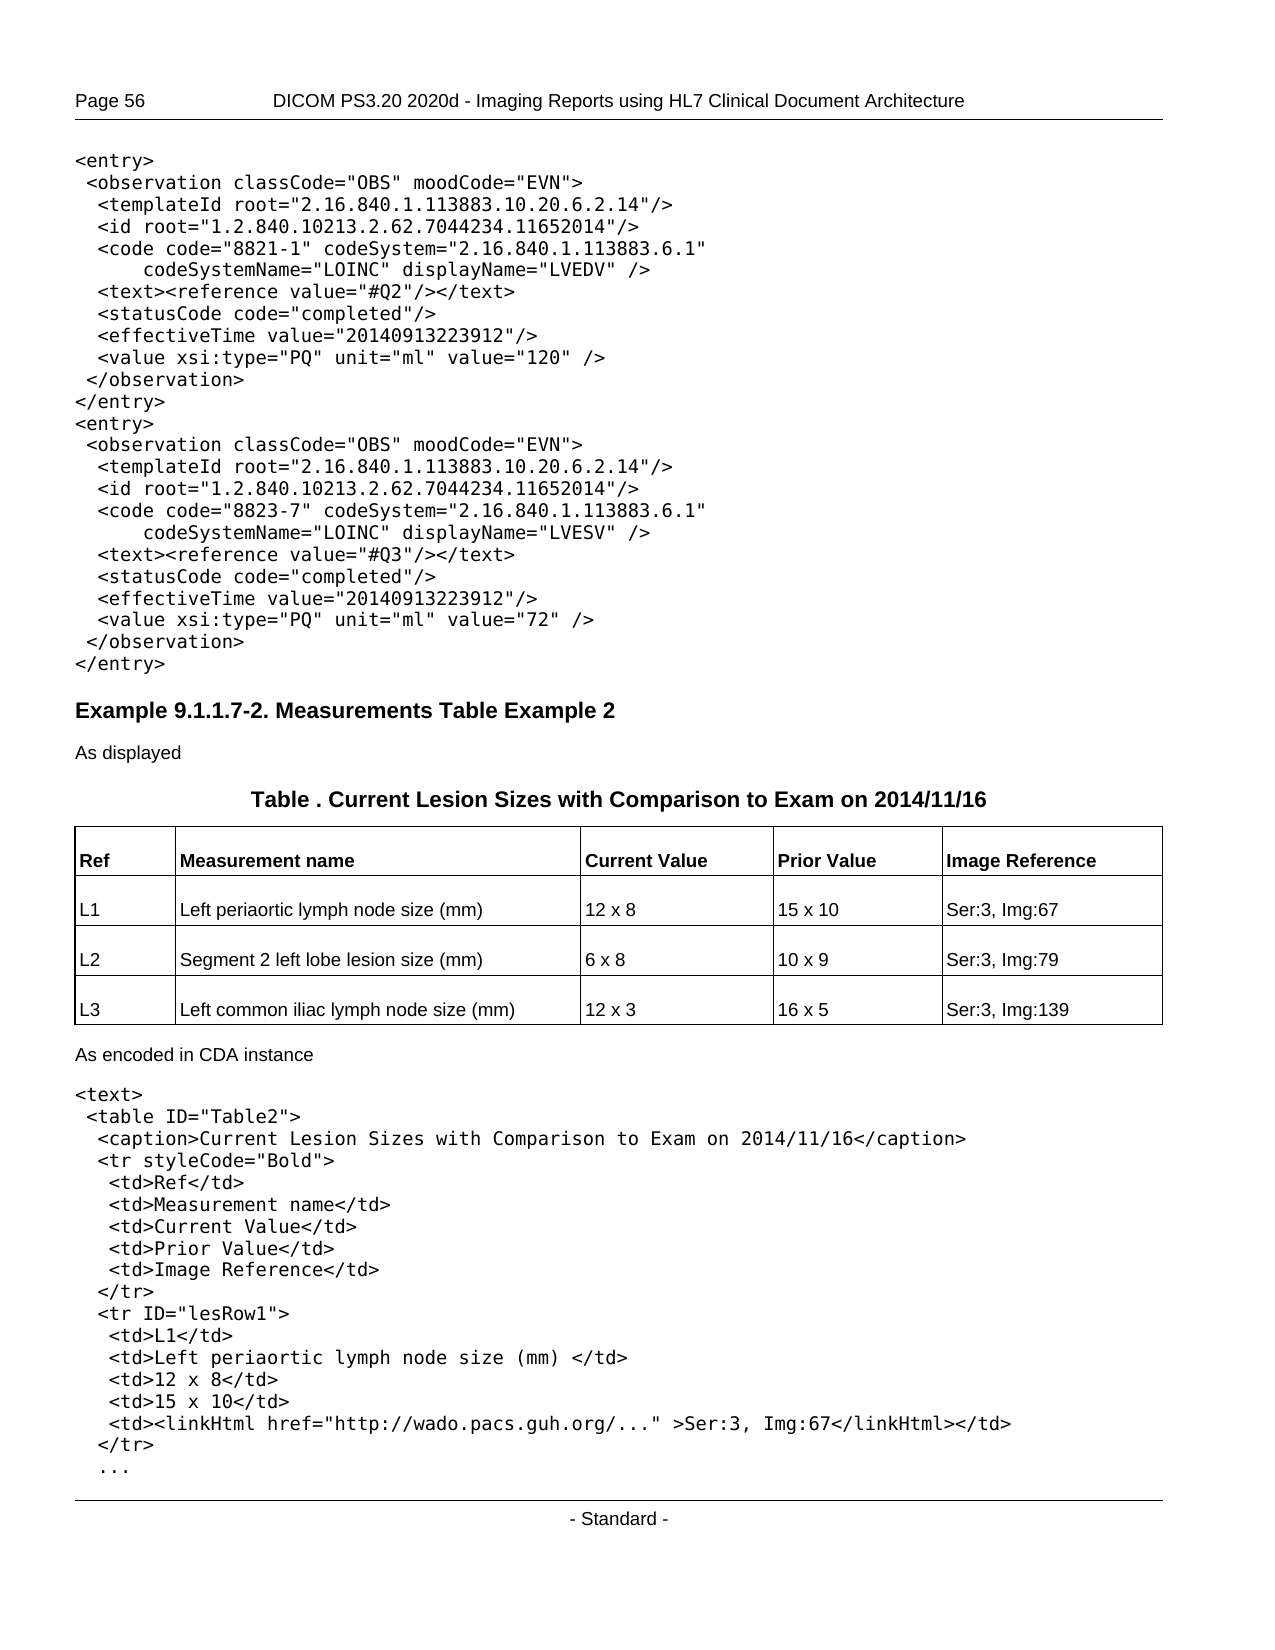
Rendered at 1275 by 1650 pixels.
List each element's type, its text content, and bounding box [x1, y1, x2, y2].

table_cell Ser:3, Img:139 [943, 976, 1162, 1024]
table_cell Left common iliac lymph node size (mm) [176, 976, 580, 1024]
table_cell Left periaortic lymph node size (mm) [176, 876, 580, 925]
table_header Prior Value [774, 827, 942, 875]
table_cell L2 [76, 926, 175, 974]
table_header Measurement name [176, 827, 580, 875]
table_cell 10 x 9 [774, 926, 942, 974]
text <text> <table ID="Table2"> <caption>Current Lesion Sizes with Comparison to Exam on 2014/11/16</caption> <tr styleCode="Bold"> <td>Ref</td> <td>Measurement name</td> <td>Current Value</td> <td>Prior Value</td> <td>Image Reference</td> </tr> <tr ID="lesRow1"> <td>L1</td> <td>Left periaortic lymph node size (mm) </td> <td>12 x 8</td> <td>15 x 10</td> <td><linkHtml href="http://wado.pacs.guh.org/..." >Ser:3, Img:67</linkHtml></td> </tr> ... [75, 1084, 1162, 1478]
table_cell Segment 2 left lobe lesion size (mm) [176, 926, 580, 974]
table_cell 12 x 8 [581, 876, 773, 925]
table_cell 6 x 8 [581, 926, 773, 974]
text <entry> <observation classCode="OBS" moodCode="EVN"> <templateId root="2.16.840.1.113883.10.20.6.2.14"/> <id root="1.2.840.10213.2.62.7044234.11652014"/> <code code="8821-1" codeSystem="2.16.840.1.113883.6.1" codeSystemName="LOINC" displayName="LVEDV" /> <text><reference value="#Q2"/></text> <statusCode code="completed"/> <effectiveTime value="20140913223912"/> <value xsi:type="PQ" unit="ml" value="120" /> </observation> </entry> <entry> <observation classCode="OBS" moodCode="EVN"> <templateId root="2.16.840.1.113883.10.20.6.2.14"/> <id root="1.2.840.10213.2.62.7044234.11652014"/> <code code="8823-7" codeSystem="2.16.840.1.113883.6.1" codeSystemName="LOINC" displayName="LVESV" /> <text><reference value="#Q3"/></text> <statusCode code="completed"/> <effectiveTime value="20140913223912"/> <value xsi:type="PQ" unit="ml" value="72" /> </observation> </entry> [75, 150, 1162, 675]
table_cell 16 x 5 [774, 976, 942, 1024]
table_cell Ser:3, Img:67 [943, 876, 1162, 925]
text As displayed [75, 742, 1162, 764]
table_cell L1 [76, 876, 175, 925]
text As encoded in CDA instance [75, 1044, 1162, 1066]
table_cell Ser:3, Img:79 [943, 926, 1162, 974]
table_header Ref [76, 827, 175, 875]
text Example 9.1.1.7-2. Measurements Table Example 2 [75, 697, 1162, 723]
table_header Image Reference [943, 827, 1162, 875]
table_cell 12 x 3 [581, 976, 773, 1024]
table_cell 15 x 10 [774, 876, 942, 925]
text Table . Current Lesion Sizes with Comparison to Exam on 2014/11/16 [75, 786, 1162, 812]
table_header Current Value [581, 827, 773, 875]
table_cell L3 [76, 976, 175, 1024]
